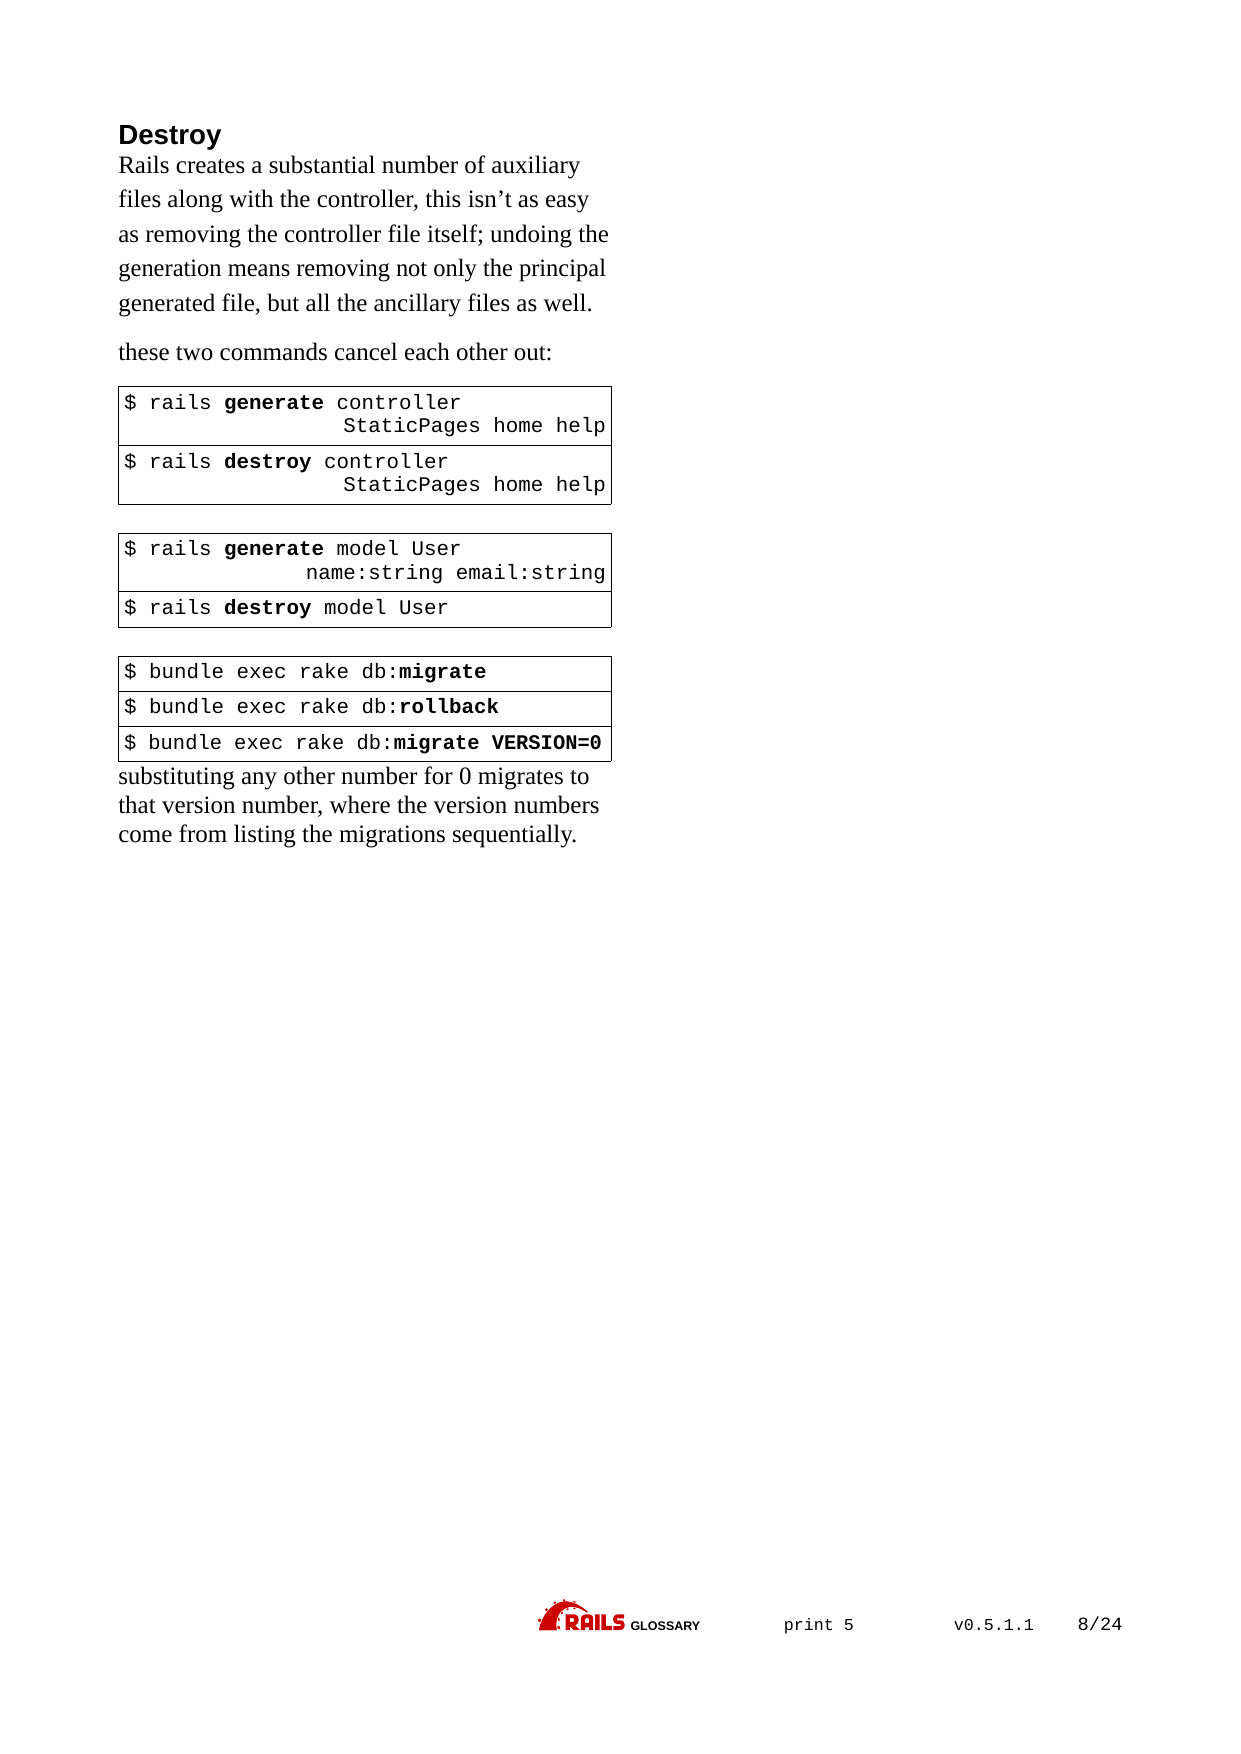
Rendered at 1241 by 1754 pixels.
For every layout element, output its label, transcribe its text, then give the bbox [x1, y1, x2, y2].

text Rails creates a substantial number of auxiliary files along with the controller, this isn’t as easy as removing the controller file itself; undoing the generation means removing not only the principal generated file, but all the ancillary files as well. [118, 150, 611, 317]
table_header $ bundle exec rake db:migrate [119, 657, 611, 691]
subtitle Destroy [118, 118, 611, 150]
table_cell $ rails destroy model User [119, 592, 611, 627]
text these two commands cancel each other out: [118, 337, 611, 366]
table_header $ rails generate controller StaticPages home help [119, 387, 611, 445]
text substituting any other number for 0 migrates to that version number, where the version numbers come from listing the migrations sequentially. [118, 762, 611, 847]
table_header $ rails generate model User name:string email:string [119, 534, 611, 591]
table_cell $ bundle exec rake db:migrate VERSION=0 [119, 727, 611, 761]
table_cell $ rails destroy controller StaticPages home help [119, 446, 611, 504]
table_cell $ bundle exec rake db:rollback [119, 692, 611, 726]
